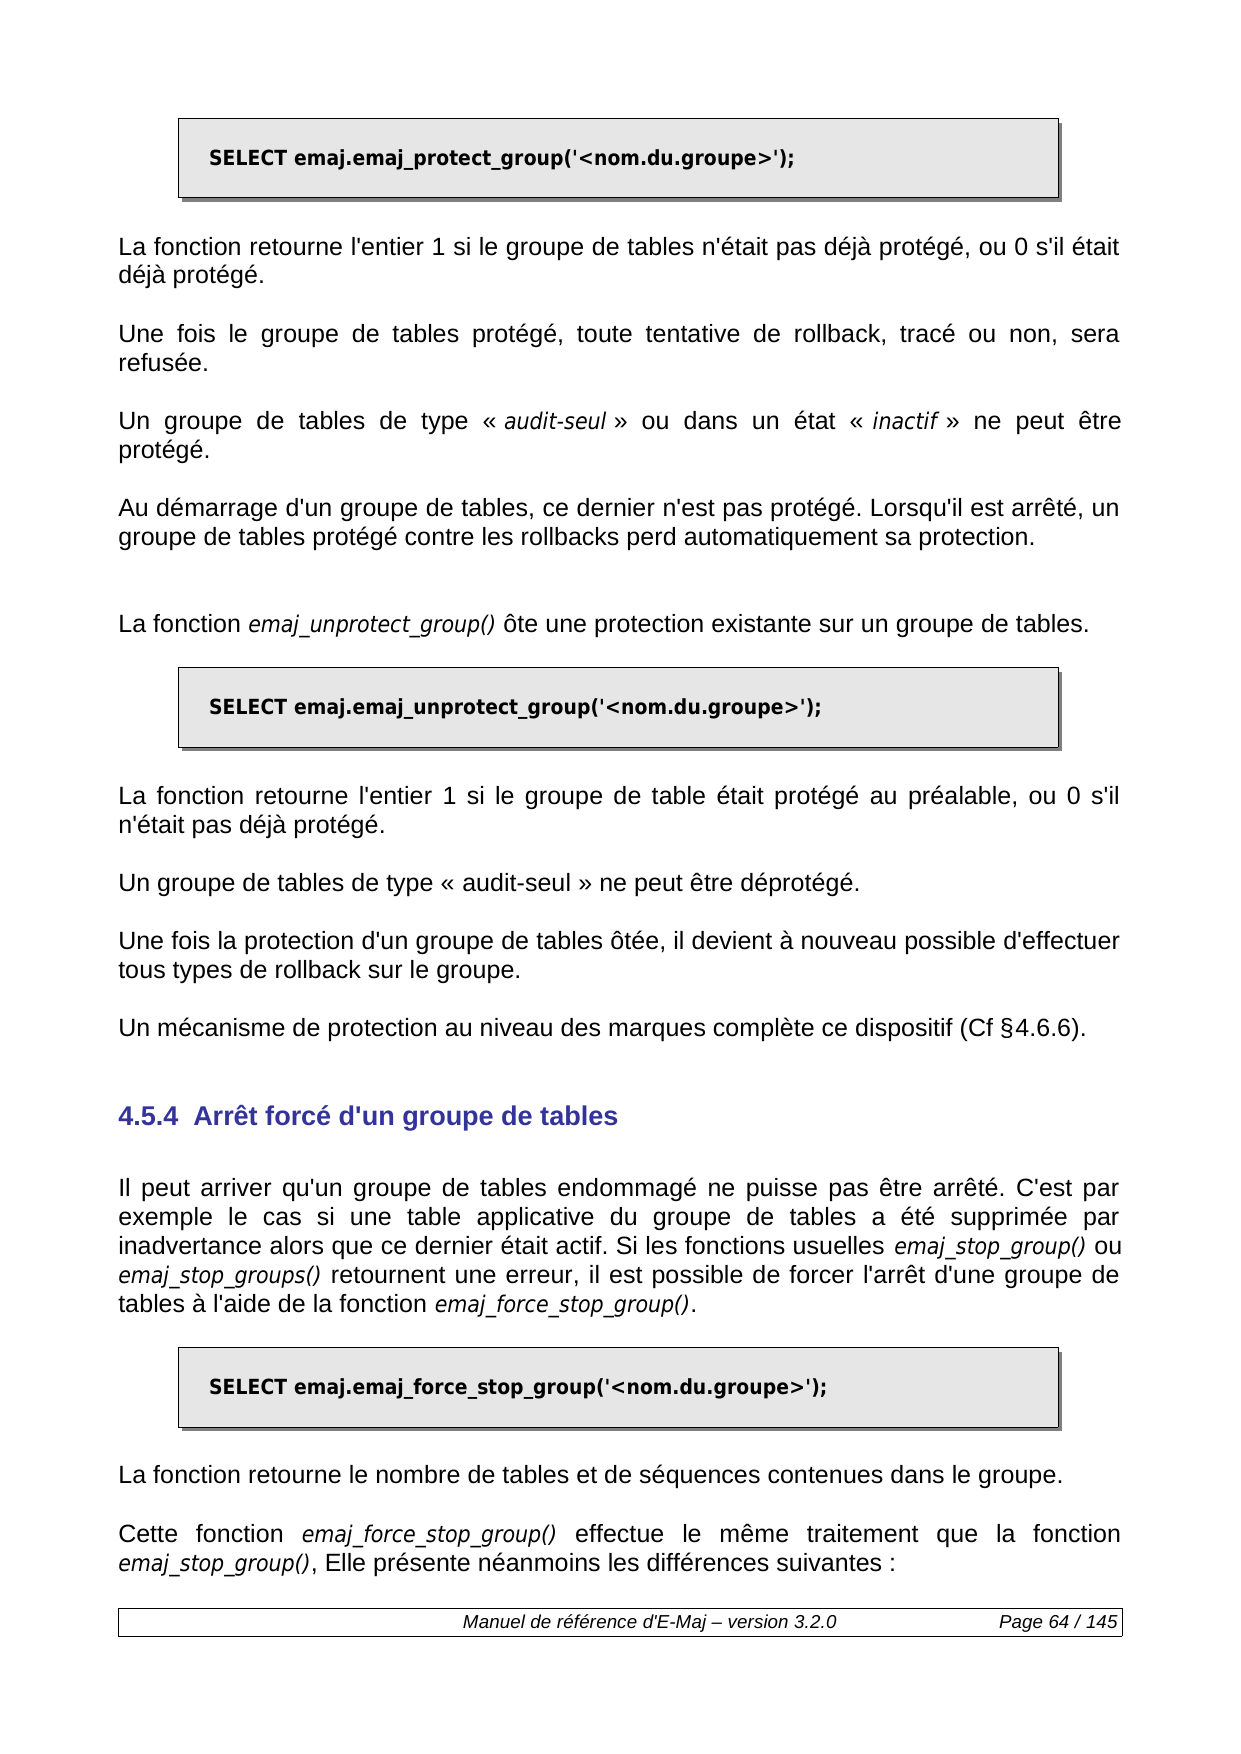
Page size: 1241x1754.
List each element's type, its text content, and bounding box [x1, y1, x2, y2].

text Un groupe de tables de type « audit-seul » ou dans un état « inactif » ne peut être protégé. [118, 406, 1122, 464]
text Un groupe de tables de type « audit-seul » ne peut être déprotégé. [118, 868, 1122, 897]
text Une fois le groupe de tables protégé, toute tentative de rollback, tracé ou non, sera refusée. [118, 318, 1122, 377]
text SELECT emaj.emaj_protect_group('<nom.du.groupe>'); [179, 143, 1058, 167]
subtitle Arrêt forcé d'un groupe de tables [118, 1100, 1122, 1131]
text Il peut arriver qu'un groupe de tables endommagé ne puisse pas être arrêté. C'est par exemple le cas si une table applicative du groupe de tables a été supprimée par inadvertance alors que ce dernier était actif. Si les fonctions usuelles emaj_stop_group() ou emaj_stop_groups() retournent une erreur, il est possible de forcer l'arrêt d'une groupe de tables à l'aide de la fonction emaj_force_stop_group(). [118, 1173, 1122, 1318]
text SELECT emaj.emaj_unprotect_group('<nom.du.groupe>'); [179, 692, 1058, 716]
text Cette fonction emaj_force_stop_group() effectue le même traitement que la fonction emaj_stop_group(), Elle présente néanmoins les différences suivantes : [118, 1518, 1122, 1577]
text Au démarrage d'un groupe de tables, ce dernier n'est pas protégé. Lorsqu'il est arrêté, un groupe de tables protégé contre les rollbacks perd automatiquement sa protection. [118, 493, 1122, 551]
text Une fois la protection d'un groupe de tables ôtée, il devient à nouveau possible d'effectuer tous types de rollback sur le groupe. [118, 926, 1122, 984]
text La fonction emaj_unprotect_group() ôte une protection existante sur un groupe de tables. [118, 609, 1122, 638]
text La fonction retourne l'entier 1 si le groupe de table était protégé au préalable, ou 0 s'il n'était pas déjà protégé. [118, 781, 1122, 839]
text La fonction retourne l'entier 1 si le groupe de tables n'était pas déjà protégé, ou 0 s'il était déjà protégé. [118, 231, 1122, 289]
text Un mécanisme de protection au niveau des marques complète ce dispositif (Cf §4.6.6). [118, 1013, 1122, 1042]
text La fonction retourne le nombre de tables et de séquences contenues dans le groupe. [118, 1460, 1122, 1489]
text SELECT emaj.emaj_force_stop_group('<nom.du.groupe>'); [179, 1372, 1058, 1396]
